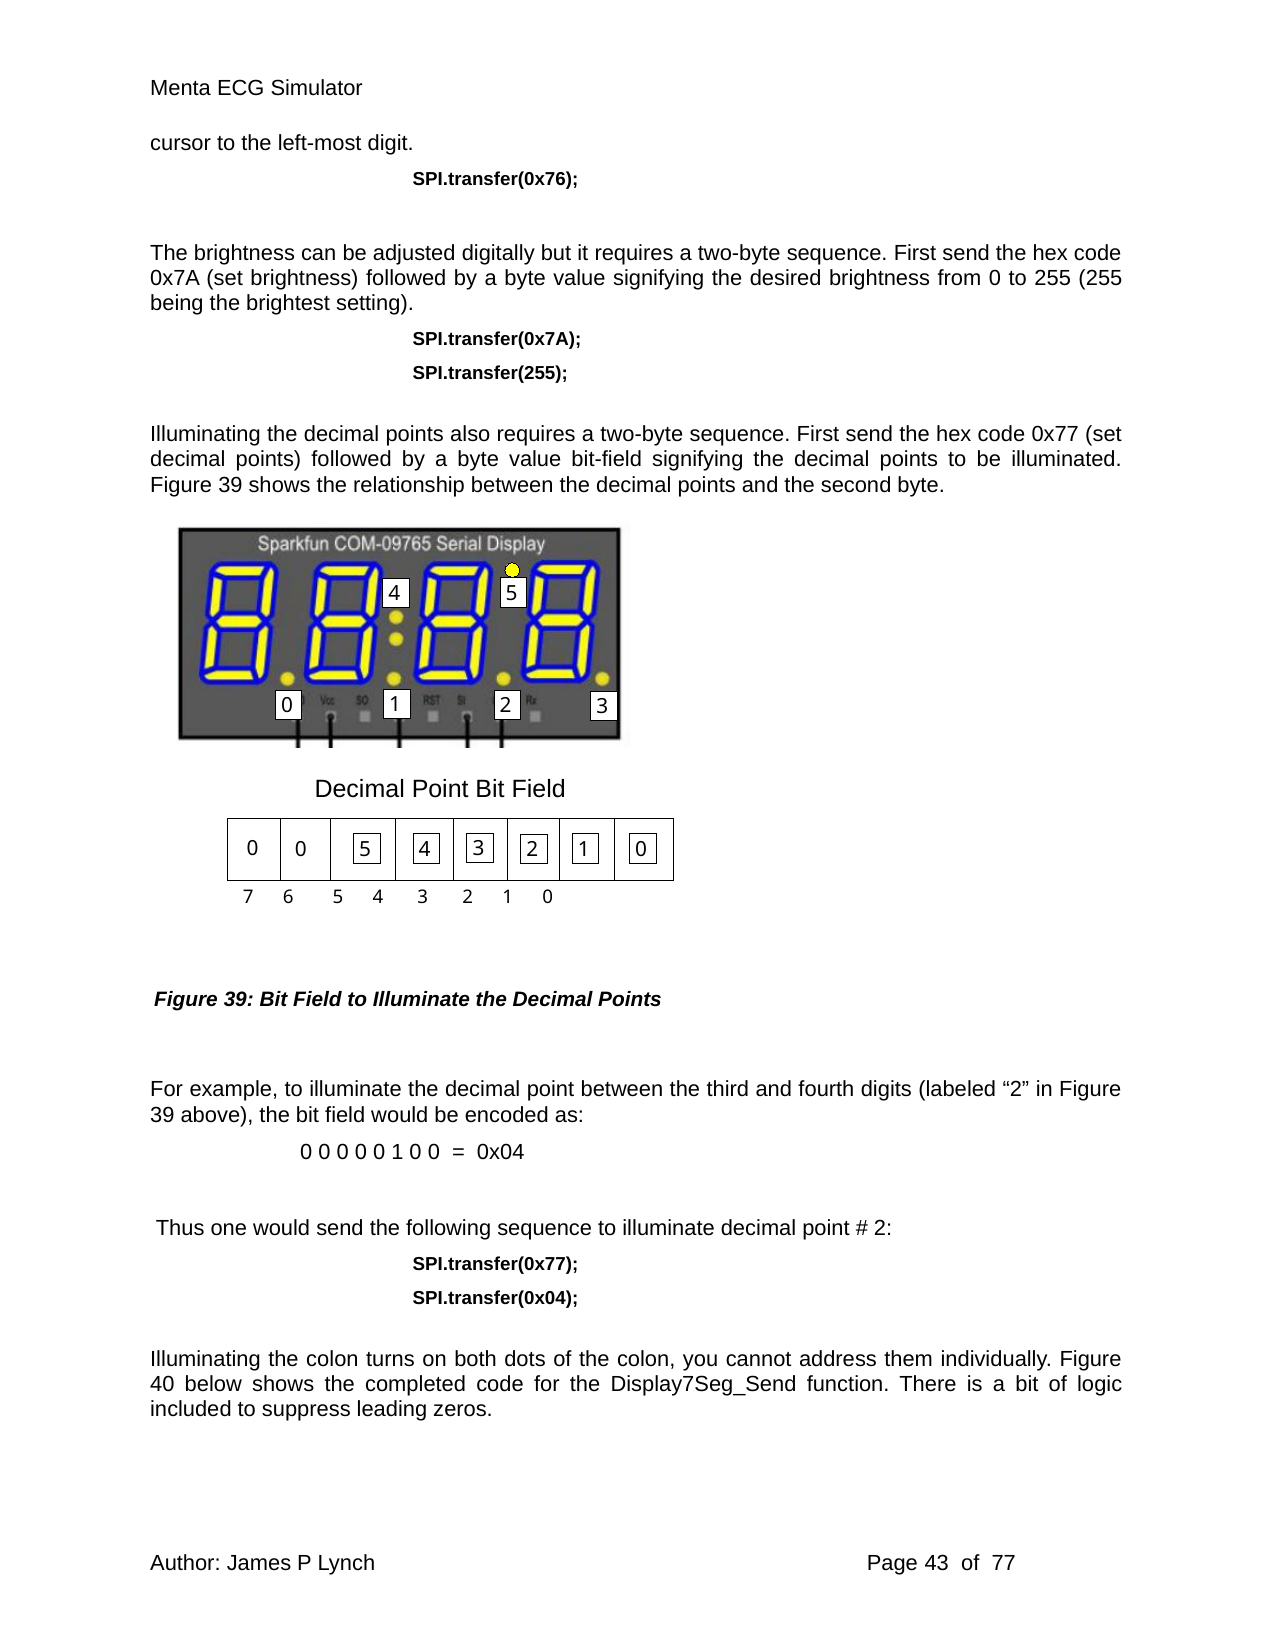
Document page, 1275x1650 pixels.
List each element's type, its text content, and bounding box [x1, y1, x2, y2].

text SPI.transfer(0x76); [412, 168, 1124, 189]
text SPI.transfer(0x7A); [412, 328, 1124, 349]
text SPI.transfer(255); [412, 362, 1124, 383]
picture [168, 517, 631, 748]
text Figure 39: Bit Field to Illuminate the Decimal Points [154, 987, 908, 1011]
text 0 0 0 0 0 1 0 0 = 0x04 [150, 1139, 1124, 1164]
text Thus one would send the following sequence to illuminate decimal point # 2: [150, 1215, 1124, 1240]
text SPI.transfer(0x77); [412, 1252, 1124, 1274]
text SPI.transfer(0x04); [412, 1286, 1124, 1308]
text The brightness can be adjusted digitally but it requires a two-byte sequence. First send the hex code 0x7A (set brightness) followed by a byte value signifying the desired brightness from 0 to 255 (255 being the brightest setting). [150, 240, 1124, 315]
text Illuminating the decimal points also requires a two-byte sequence. First send the hex code 0x77 (set decimal points) followed by a byte value bit-field signifying the decimal points to be illuminated. Figure 39 shows the relationship between the decimal points and the second byte. [150, 421, 1124, 497]
text cursor to the left-most digit. [150, 130, 1124, 155]
text Illuminating the colon turns on both dots of the colon, you cannot address them individually. Figure 40 below shows the completed code for the Display7Seg_Send function. There is a bit of logic included to suppress leading zeros. [150, 1346, 1124, 1421]
text For example, to illuminate the decimal point between the third and fourth digits (labeled “2” in Figure 39 above), the bit field would be encoded as: [150, 1076, 1124, 1127]
